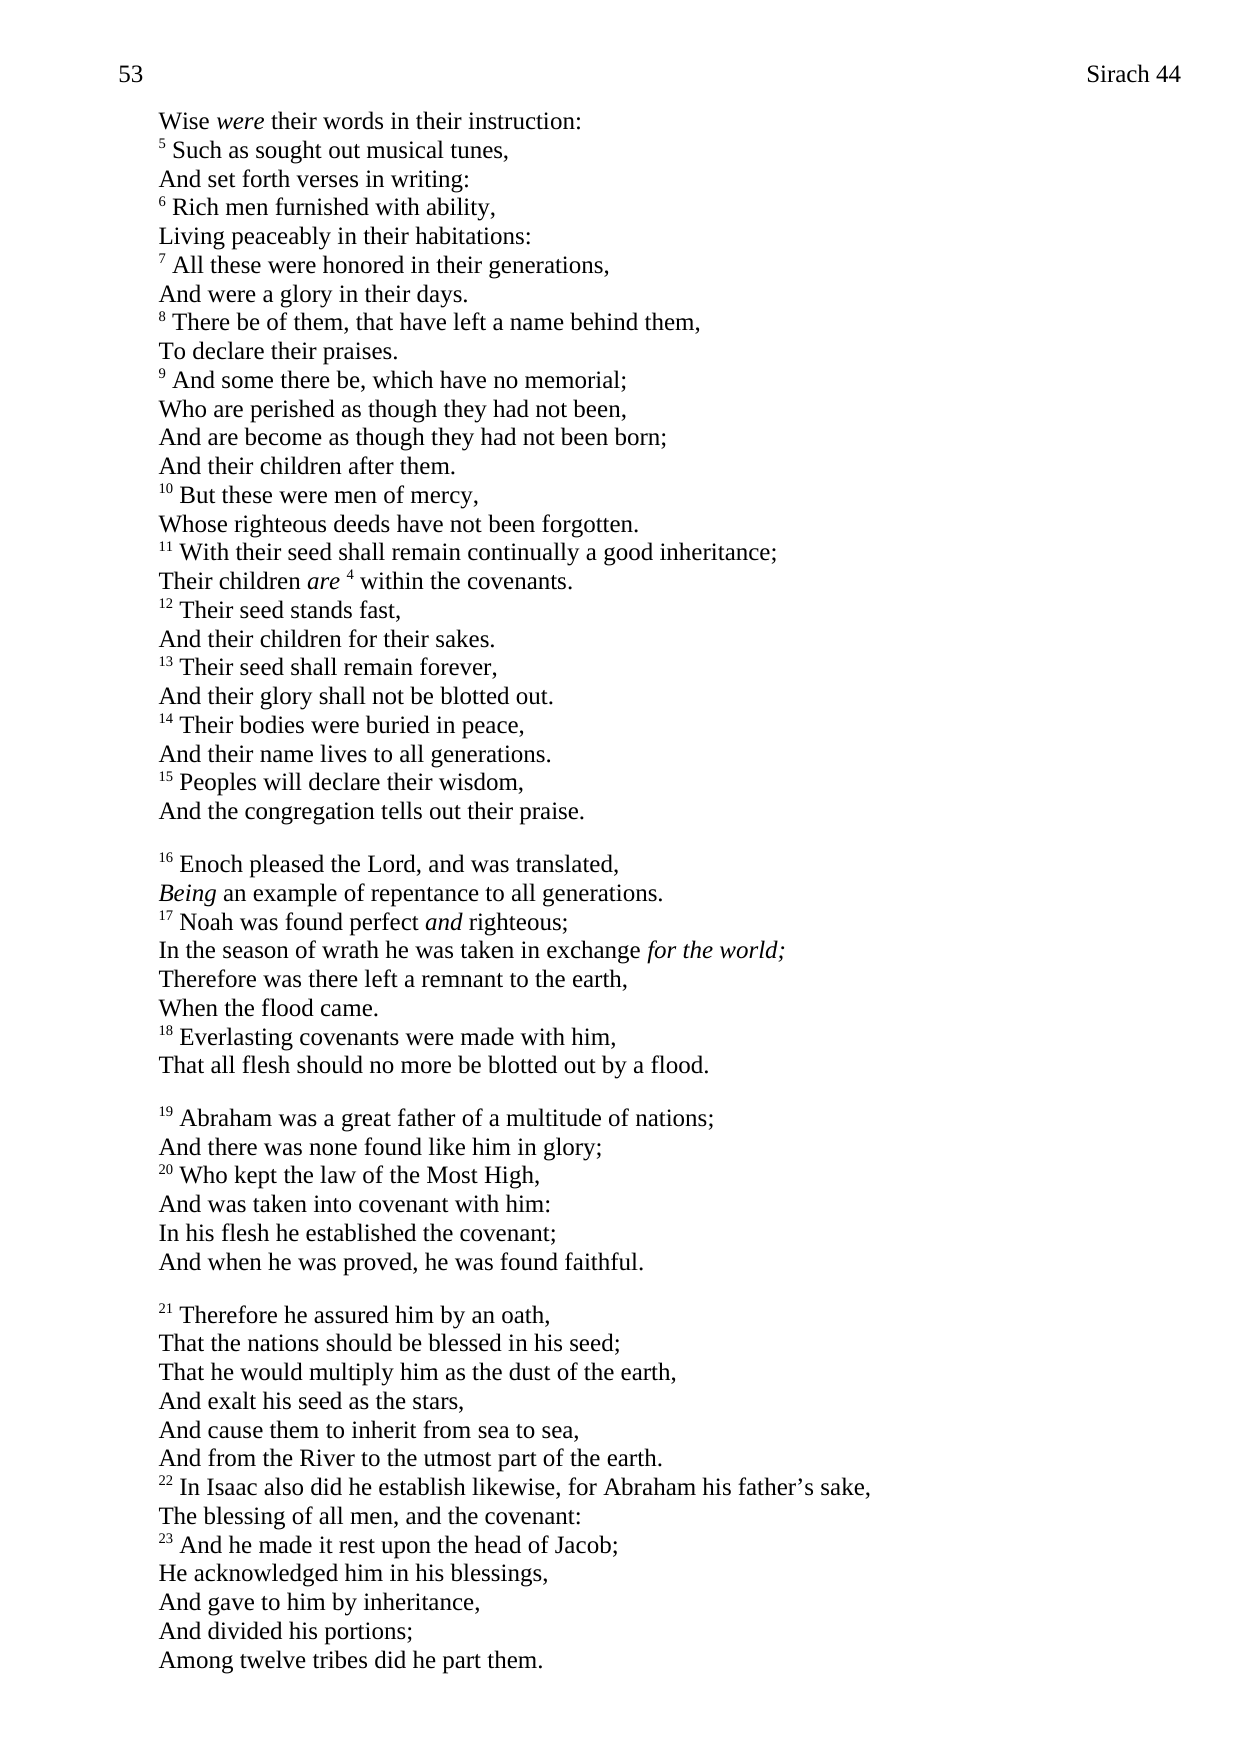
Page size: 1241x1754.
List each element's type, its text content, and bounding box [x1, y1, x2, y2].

text Living peaceably in their habitations: [158, 221, 1181, 250]
text He acknowledged him in his blessings, [158, 1558, 1181, 1587]
text 23 And he made it rest upon the head of Jacob; [158, 1530, 1181, 1558]
text Wise were their words in their instruction: [158, 106, 1181, 135]
text And their children after them. [158, 451, 1181, 480]
text Whose righteous deeds have not been forgotten. [158, 509, 1181, 537]
text To declare their praises. [158, 336, 1181, 365]
text 21 Therefore he assured him by an oath, [158, 1300, 1181, 1328]
text That he would multiply him as the dust of the earth, [158, 1357, 1181, 1386]
text Among twelve tribes did he part them. [158, 1645, 1181, 1673]
text And when he was proved, he was found faithful. [158, 1247, 1181, 1276]
text And divided his portions; [158, 1616, 1181, 1645]
text 19 Abraham was a great father of a multitude of nations; [158, 1103, 1181, 1132]
text And exalt his seed as the stars, [158, 1386, 1181, 1415]
text And their name lives to all generations. [158, 739, 1181, 767]
text 16 Enoch pleased the Lord, and was translated, [158, 849, 1181, 878]
text And there was none found like him in glory; [158, 1132, 1181, 1161]
text That the nations should be blessed in his seed; [158, 1328, 1181, 1357]
text 10 But these were men of mercy, [158, 480, 1181, 509]
text 7 All these were honored in their generations, [158, 250, 1181, 279]
text In his flesh he established the covenant; [158, 1218, 1181, 1247]
text 6 Rich men furnished with ability, [158, 192, 1181, 221]
text Being an example of repentance to all generations. [158, 878, 1181, 907]
text 5 Such as sought out musical tunes, [158, 135, 1181, 164]
text And the congregation tells out their praise. [158, 796, 1181, 825]
text And from the River to the utmost part of the earth. [158, 1443, 1181, 1472]
text 22 In Isaac also did he establish likewise, for Abraham his father’s sake, [158, 1472, 1181, 1501]
text And gave to him by inheritance, [158, 1587, 1181, 1616]
text 8 There be of them, that have left a name behind them, [158, 307, 1181, 336]
text And was taken into covenant with him: [158, 1189, 1181, 1218]
text 20 Who kept the law of the Most High, [158, 1161, 1181, 1189]
text That all flesh should no more be blotted out by a flood. [158, 1050, 1181, 1079]
text 18 Everlasting covenants were made with him, [158, 1022, 1181, 1050]
text And their glory shall not be blotted out. [158, 681, 1181, 710]
text When the flood came. [158, 993, 1181, 1022]
text The blessing of all men, and the covenant: [158, 1501, 1181, 1530]
text 9 And some there be, which have no memorial; [158, 365, 1181, 394]
text 14 Their bodies were buried in peace, [158, 710, 1181, 739]
text And cause them to inherit from sea to sea, [158, 1415, 1181, 1443]
text Therefore was there left a remnant to the earth, [158, 964, 1181, 993]
text Who are perished as though they had not been, [158, 394, 1181, 422]
text And their children for their sakes. [158, 624, 1181, 652]
text 13 Their seed shall remain forever, [158, 652, 1181, 681]
text Their children are 4 within the covenants. [158, 566, 1181, 595]
text And set forth verses in writing: [158, 164, 1181, 192]
text And are become as though they had not been born; [158, 422, 1181, 451]
text 17 Noah was found perfect and righteous; [158, 907, 1181, 935]
text 11 With their seed shall remain continually a good inheritance; [158, 537, 1181, 566]
text And were a glory in their days. [158, 279, 1181, 307]
text 12 Their seed stands fast, [158, 595, 1181, 624]
text In the season of wrath he was taken in exchange for the world; [158, 935, 1181, 964]
text 15 Peoples will declare their wisdom, [158, 767, 1181, 796]
